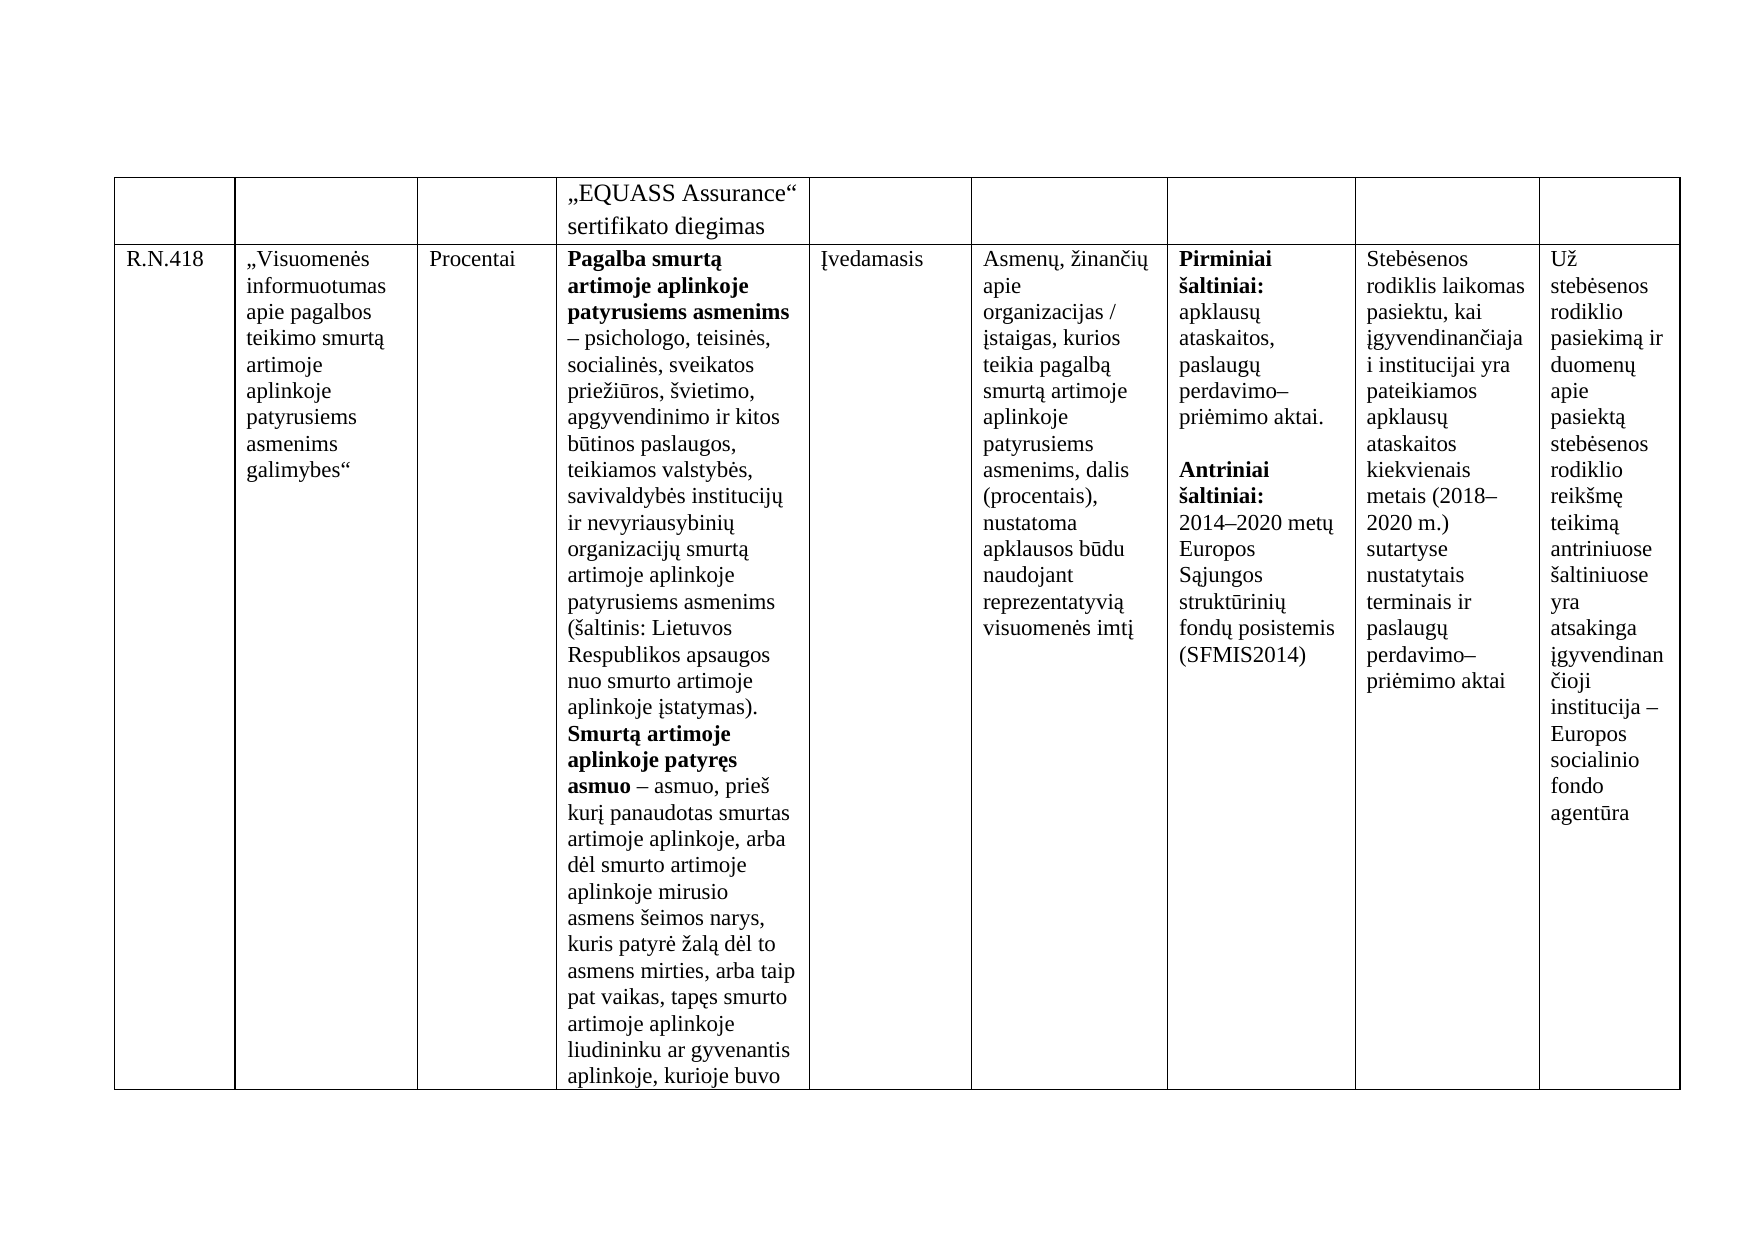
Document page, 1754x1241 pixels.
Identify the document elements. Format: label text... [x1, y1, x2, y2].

table_cell „EQUASS Assurance“ sertifikato diegimas [557, 178, 809, 244]
table_cell Įvedamasis [810, 245, 971, 1089]
table_cell [115, 178, 234, 244]
table_cell Pirminiai šaltiniai: apklausų ataskaitos, paslaugų perdavimo– priėmimo aktai. Antriniai šaltiniai: 2014–2020 metų Europos Sąjungos struktūrinių fondų posistemis (SFMIS2014) [1168, 245, 1355, 1089]
table_cell [1540, 178, 1679, 244]
table_cell Asmenų, žinančių apie organizacijas / įstaigas, kurios teikia pagalbą smurtą artimoje aplinkoje patyrusiems asmenims, dalis (procentais), nustatoma apklausos būdu naudojant reprezentatyvią visuomenės imtį [972, 245, 1167, 1089]
table_cell R.N.418 [115, 245, 234, 1089]
table_cell [810, 178, 971, 244]
table_cell Už stebėsenos rodiklio pasiekimą ir duomenų apie pasiektą stebėsenos rodiklio reikšmę teikimą antriniuose šaltiniuose yra atsakinga įgyvendinančioji institucija – Europos socialinio fondo agentūra [1540, 245, 1679, 1089]
table_cell [1356, 178, 1539, 244]
table_cell Pagalba smurtą artimoje aplinkoje patyrusiems asmenims – psichologo, teisinės, socialinės, sveikatos priežiūros, švietimo, apgyvendinimo ir kitos būtinos paslaugos, teikiamos valstybės, savivaldybės institucijų ir nevyriausybinių organizacijų smurtą artimoje aplinkoje patyrusiems asmenims (šaltinis: Lietuvos Respublikos apsaugos nuo smurto artimoje aplinkoje įstatymas). Smurtą artimoje aplinkoje patyręs asmuo – asmuo, prieš kurį panaudotas smurtas artimoje aplinkoje, arba dėl smurto artimoje aplinkoje mirusio asmens šeimos narys, kuris patyrė žalą dėl to asmens mirties, arba taip pat vaikas, tapęs smurto artimoje aplinkoje liudininku ar gyvenantis aplinkoje, kurioje buvo [557, 245, 809, 1089]
table_cell „Visuomenės informuotumas apie pagalbos teikimo smurtą artimoje aplinkoje patyrusiems asmenims galimybes“ [236, 245, 417, 1089]
table_cell Procentai [418, 245, 556, 1089]
table_cell [236, 178, 417, 244]
table_cell [418, 178, 556, 244]
table_cell [972, 178, 1167, 244]
table_cell Stebėsenos rodiklis laikomas pasiektu, kai įgyvendinančiajai institucijai yra pateikiamos apklausų ataskaitos kiekvienais metais (2018–2020 m.) sutartyse nustatytais terminais ir paslaugų perdavimo–priėmimo aktai [1356, 245, 1539, 1089]
table_cell [1168, 178, 1355, 244]
